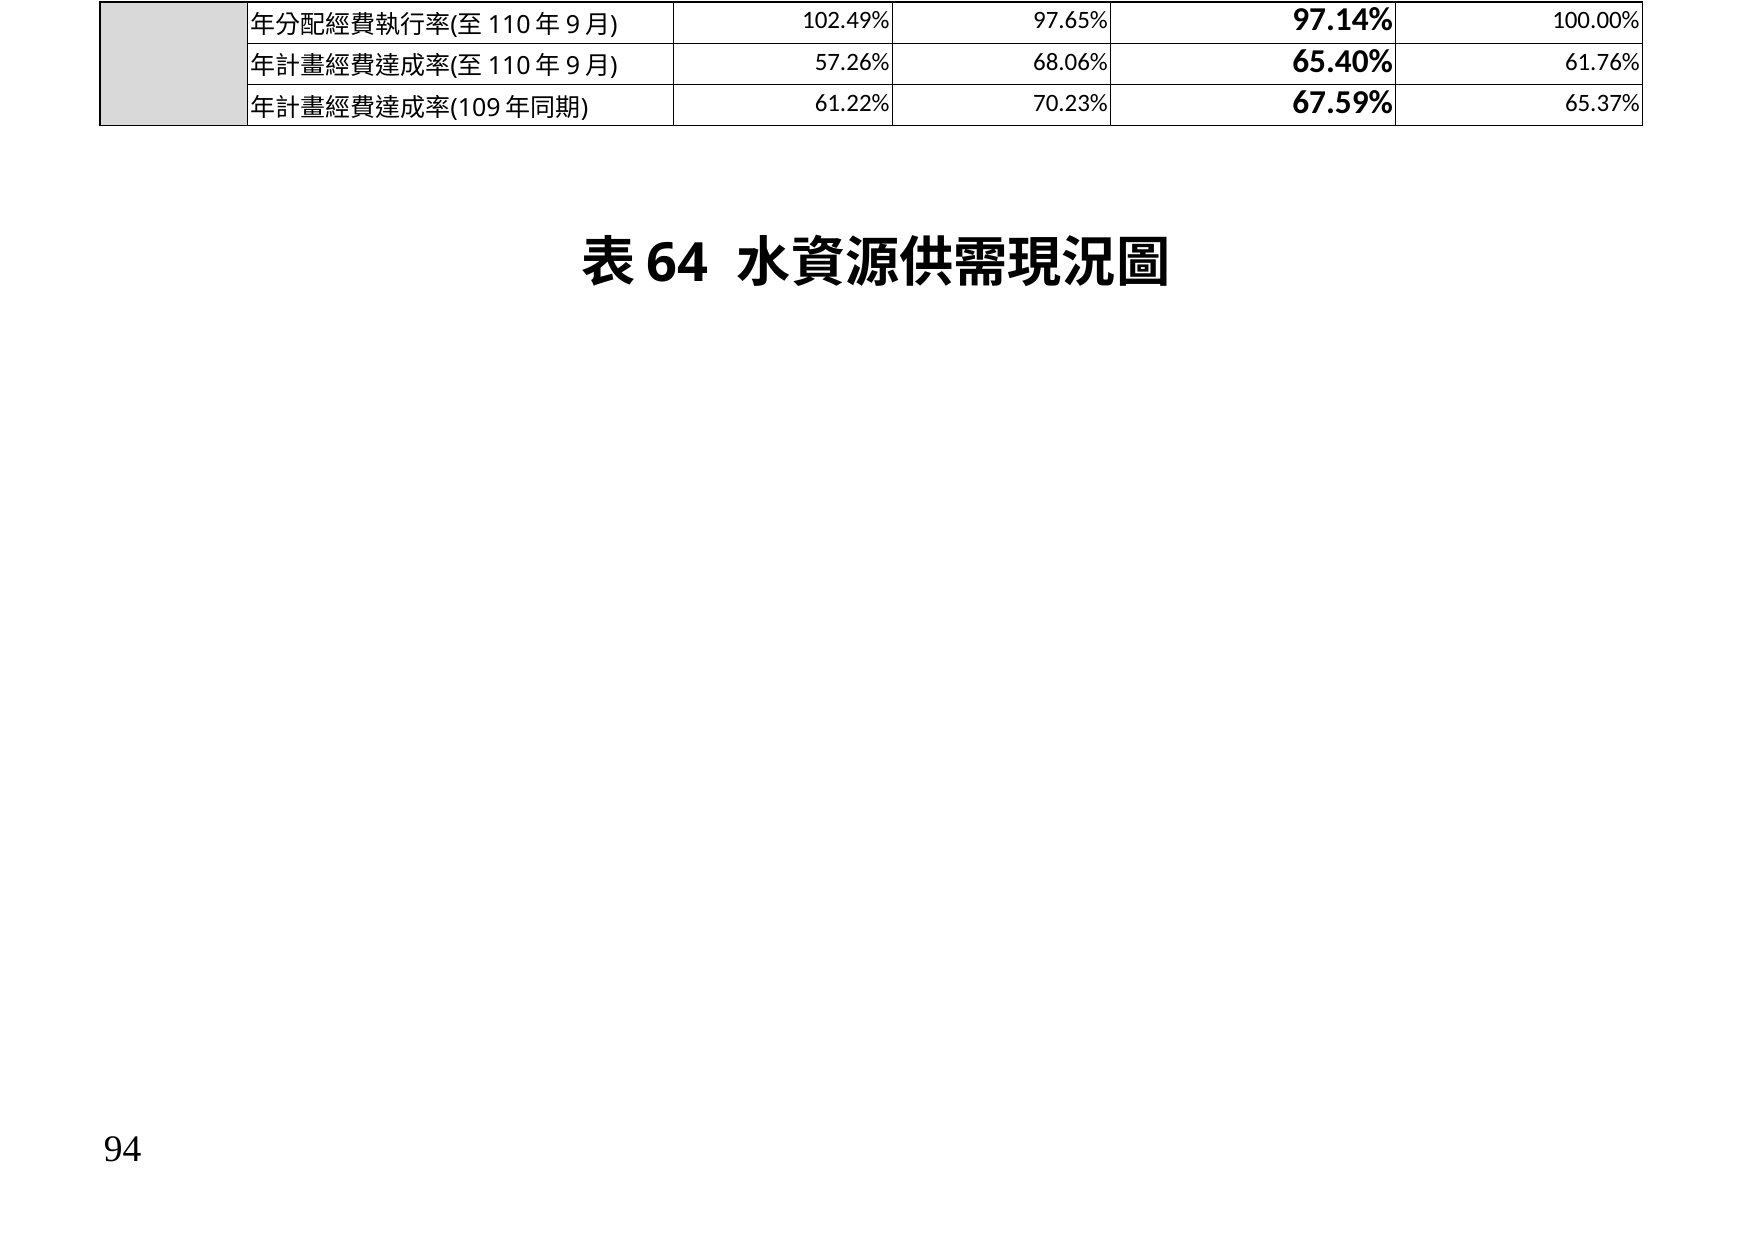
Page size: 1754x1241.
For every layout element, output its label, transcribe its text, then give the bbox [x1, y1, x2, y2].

table_cell 68.06% [893, 44, 1110, 84]
table_cell 65.40% [1111, 44, 1395, 84]
table_cell 67.59% [1111, 85, 1395, 125]
text 表64 水資源供需現況圖 [148, 201, 1639, 314]
table_cell 年計畫經費達成率(至110年9月) [248, 44, 673, 84]
table_cell 97.65% [893, 3, 1110, 43]
table_cell 57.26% [674, 44, 892, 84]
table_cell 61.76% [1396, 44, 1642, 84]
table_cell 65.37% [1396, 85, 1642, 125]
table_cell 年分配經費執行率(至110年9月) [248, 3, 673, 43]
table_cell 102.49% [674, 3, 892, 43]
table_cell 97.14% [1111, 3, 1395, 43]
table_cell 100.00% [1396, 3, 1642, 43]
table_cell 70.23% [893, 85, 1110, 125]
table_cell 61.22% [674, 85, 892, 125]
table_cell [101, 3, 247, 125]
table_cell 年計畫經費達成率(109年同期) [248, 85, 673, 125]
